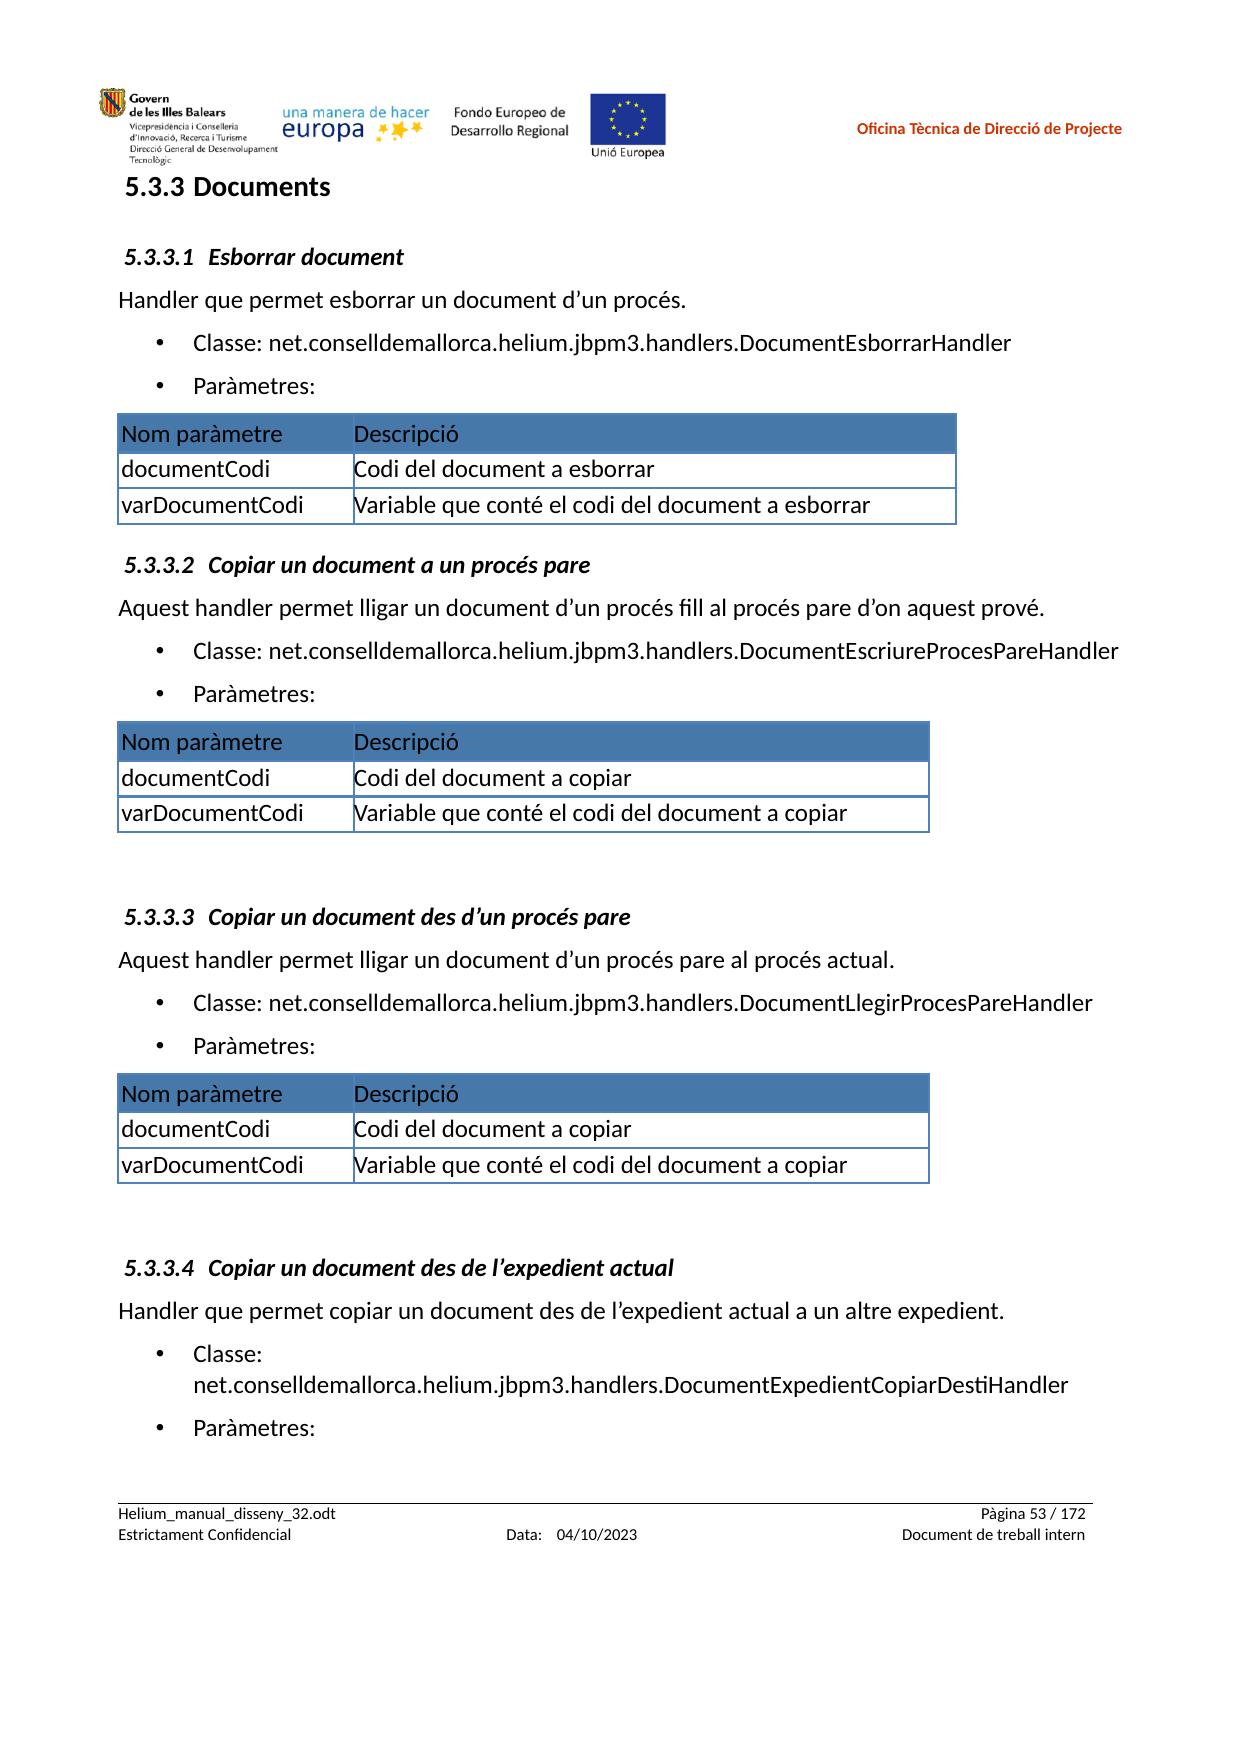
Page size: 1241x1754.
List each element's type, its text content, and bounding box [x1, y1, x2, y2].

text Handler que permet esborrar un document d’un procés. [118, 284, 1122, 314]
subtitle Esborrar document [118, 241, 1122, 271]
subtitle Copiar un document a un procés pare [118, 549, 1122, 580]
subtitle Copiar un document des de l’expedient actual [118, 1252, 1122, 1283]
table_cell Variable que conté el codi del document a copiar [355, 798, 928, 831]
text Handler que permet copiar un document des de l’expedient actual a un altre expedient. [118, 1295, 1122, 1326]
table_cell varDocumentCodi [119, 1149, 353, 1182]
table_cell Codi del document a copiar [355, 762, 928, 795]
table_cell documentCodi [119, 762, 353, 795]
list Paràmetres: [156, 370, 1122, 400]
table_cell Variable que conté el codi del document a esborrar [355, 489, 955, 522]
table_header Descripció [355, 1075, 928, 1111]
table_cell Variable que conté el codi del document a copiar [355, 1149, 928, 1182]
table_cell documentCodi [119, 454, 353, 487]
table_header Nom paràmetre [119, 415, 353, 451]
text Aquest handler permet lligar un document d’un procés pare al procés actual. [118, 944, 1122, 974]
subtitle Copiar un document des d’un procés pare [118, 901, 1122, 931]
table_header Descripció [355, 724, 928, 760]
list Classe: net.conselldemallorca.helium.jbpm3.handlers.DocumentLlegirProcesPareHandler [156, 987, 1122, 1017]
list Paràmetres: [156, 678, 1122, 709]
table_header Descripció [355, 415, 955, 451]
table_cell documentCodi [119, 1113, 353, 1147]
picture [99, 87, 668, 166]
list Classe: net.conselldemallorca.helium.jbpm3.handlers.DocumentEscriureProcesPareHandler [156, 635, 1122, 666]
list Paràmetres: [156, 1030, 1122, 1060]
list Classe: net.conselldemallorca.helium.jbpm3.handlers.DocumentEsborrarHandler [156, 327, 1122, 357]
text Aquest handler permet lligar un document d’un procés fill al procés pare d’on aquest prové. [118, 592, 1122, 623]
table_cell varDocumentCodi [119, 489, 353, 522]
table_cell varDocumentCodi [119, 798, 353, 831]
list Classe: net.conselldemallorca.helium.jbpm3.handlers.DocumentExpedientCopiarDestiHandler [156, 1338, 1122, 1399]
table_cell Codi del document a copiar [355, 1113, 928, 1147]
table_cell Codi del document a esborrar [355, 454, 955, 487]
table_header Nom paràmetre [119, 724, 353, 760]
table_header Nom paràmetre [119, 1075, 353, 1111]
list Paràmetres: [156, 1412, 1122, 1442]
subtitle Documents [118, 168, 1122, 203]
